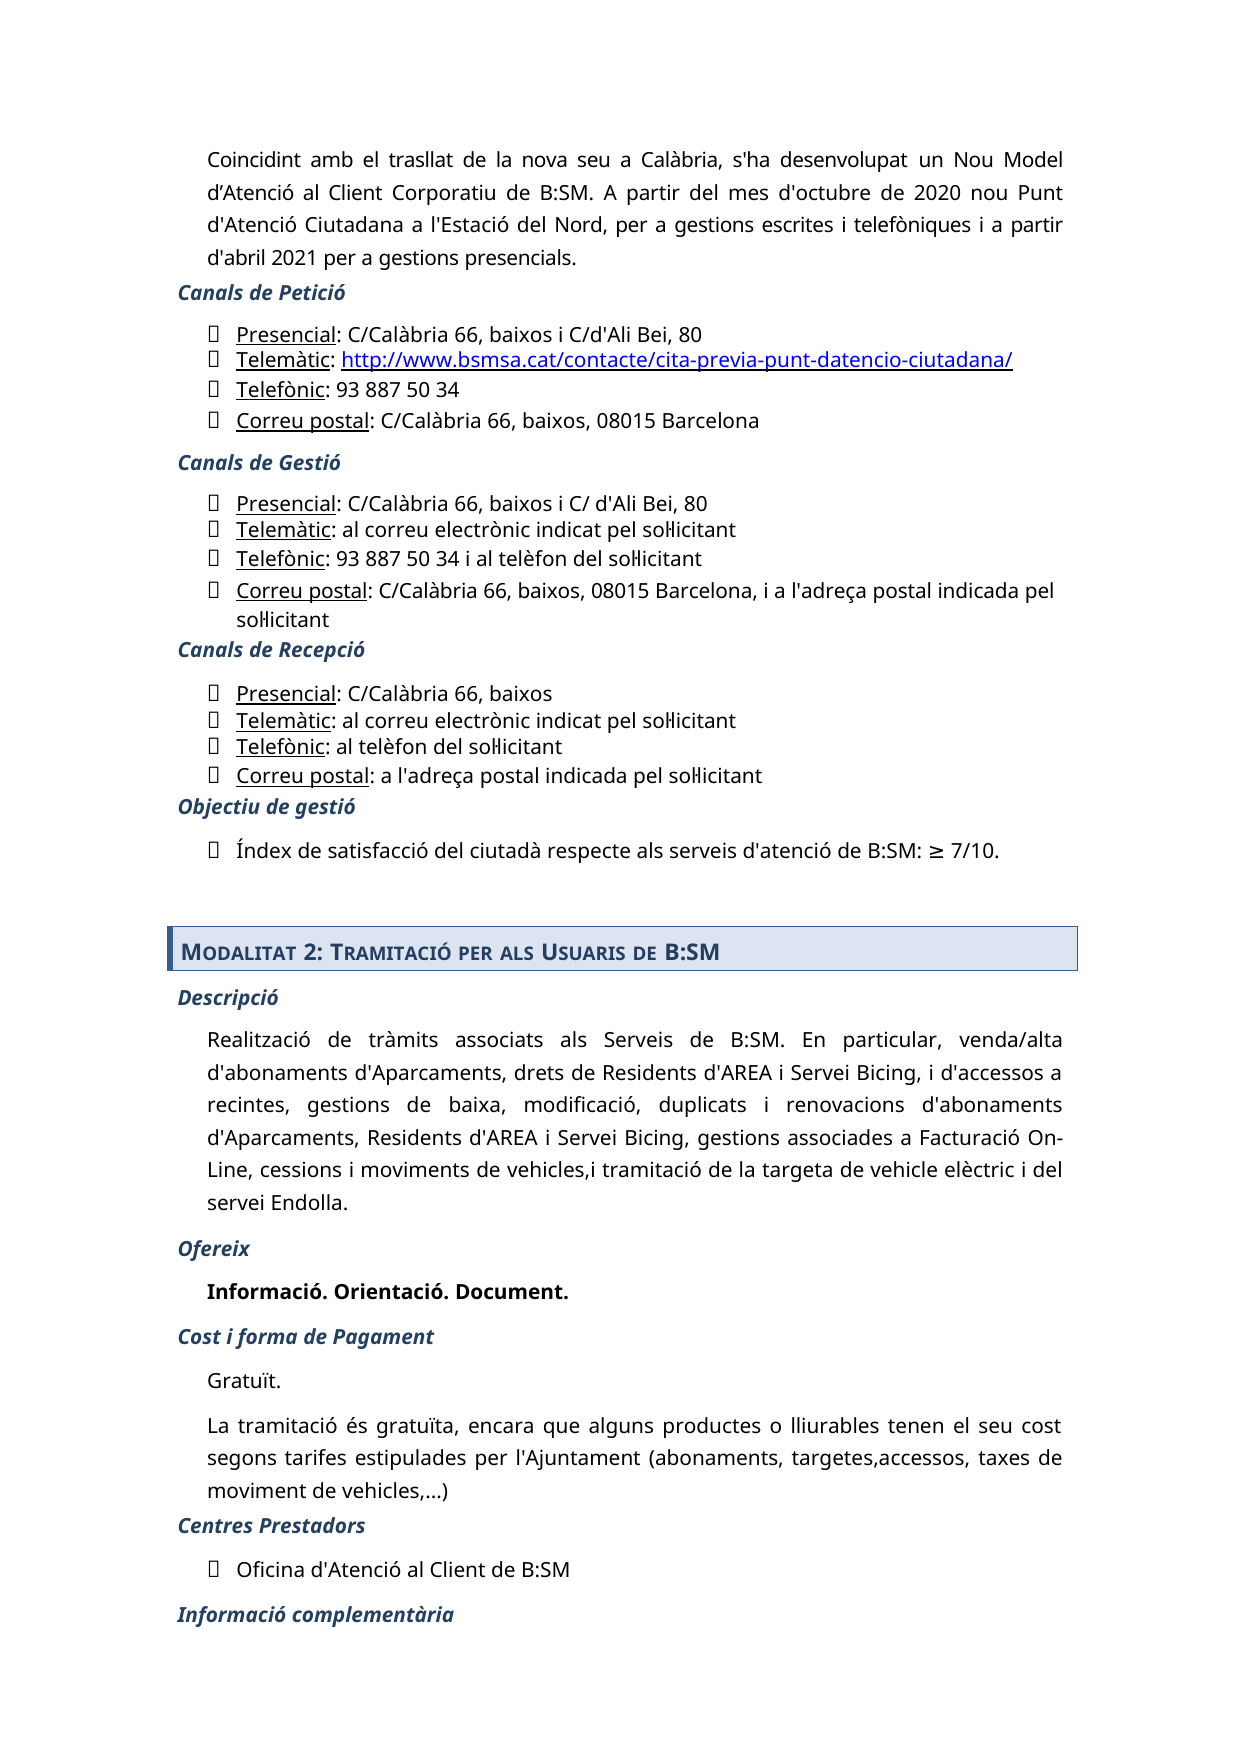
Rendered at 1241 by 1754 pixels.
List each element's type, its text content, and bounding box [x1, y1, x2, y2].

text Ofereix [177, 1234, 1090, 1262]
list Oficina d'Atenció al Client de B:SM [207, 1553, 1090, 1584]
list Correu postal: C/Calàbria 66, baixos, 08015 Barcelona, i a l'adreça postal indicada pel sol·licitant [207, 574, 1090, 633]
list Correu postal: C/Calàbria 66, baixos, 08015 Barcelona [207, 404, 1090, 435]
subtitle Descripció [177, 983, 1090, 1012]
list Telefònic: al telèfon del sol·licitant [207, 734, 1090, 759]
subtitle Cost i forma de Pagament [177, 1322, 1090, 1351]
text Coincidint amb el trasllat de la nova seu a Calàbria, s'ha desenvolupat un Nou Model d’Atenció al Client Corporatiu de B:SM. A partir del mes d'octubre de 2020 nou Punt d'Atenció Ciutadana a l'Estació del Nord, per a gestions escrites i telefòniques i a partir d'abril 2021 per a gestions presencials. [207, 145, 1063, 272]
subtitle Informació complementària [177, 1600, 1090, 1629]
subtitle Centres Prestadors [177, 1511, 1090, 1539]
text Realització de tràmits associats als Serveis de B:SM. En particular, venda/alta d'abonaments d'Aparcaments, drets de Residents d'AREA i Servei Bicing, i d'accessos a recintes, gestions de baixa, modificació, duplicats i renovacions d'abonaments d'Aparcaments, Residents d'AREA i Servei Bicing, gestions associades a Facturació On-Line, cessions i moviments de vehicles,i tramitació de la targeta de vehicle elèctric i del servei Endolla. [207, 1025, 1063, 1217]
list Presencial: C/Calàbria 66, baixos [207, 677, 1090, 708]
list Telemàtic: http://www.bsmsa.cat/contacte/cita-previa-punt-datencio-ciutadana/ [207, 347, 1090, 372]
list Correu postal: a l'adreça postal indicada pel sol·licitant [207, 759, 1090, 790]
text La tramitació és gratuïta, encara que alguns productes o lliurables tenen el seu cost segons tarifes estipulades per l'Ajuntament (abonaments, targetes,accessos, taxes de moviment de vehicles,...) [207, 1411, 1063, 1504]
subtitle Informació. Orientació. Document. [207, 1277, 1090, 1306]
text Gratuït. [207, 1366, 1090, 1394]
list Presencial: C/Calàbria 66, baixos i C/d'Ali Bei, 80 [207, 322, 1090, 347]
table_header MODALITAT 2: TRAMITACIÓ PER ALS USUARIS DE B:SM [173, 927, 1077, 970]
list Telemàtic: al correu electrònic indicat pel sol·licitant [207, 708, 1090, 734]
subtitle Canals de Petició [177, 278, 1090, 306]
subtitle Objectiu de gestió [177, 792, 1090, 821]
list Telefònic: 93 887 50 34 [207, 372, 1090, 404]
subtitle Canals de Gestió [177, 448, 1090, 476]
list Índex de satisfacció del ciutadà respecte als serveis d'atenció de B:SM: ≥ 7/10. [207, 834, 1090, 865]
list Telefònic: 93 887 50 34 i al telèfon del sol·licitant [207, 542, 1090, 573]
list Presencial: C/Calàbria 66, baixos i C/ d'Ali Bei, 80 [207, 492, 1090, 517]
subtitle Canals de Recepció [177, 635, 1090, 664]
list Telemàtic: al correu electrònic indicat pel sol·licitant [207, 517, 1090, 542]
